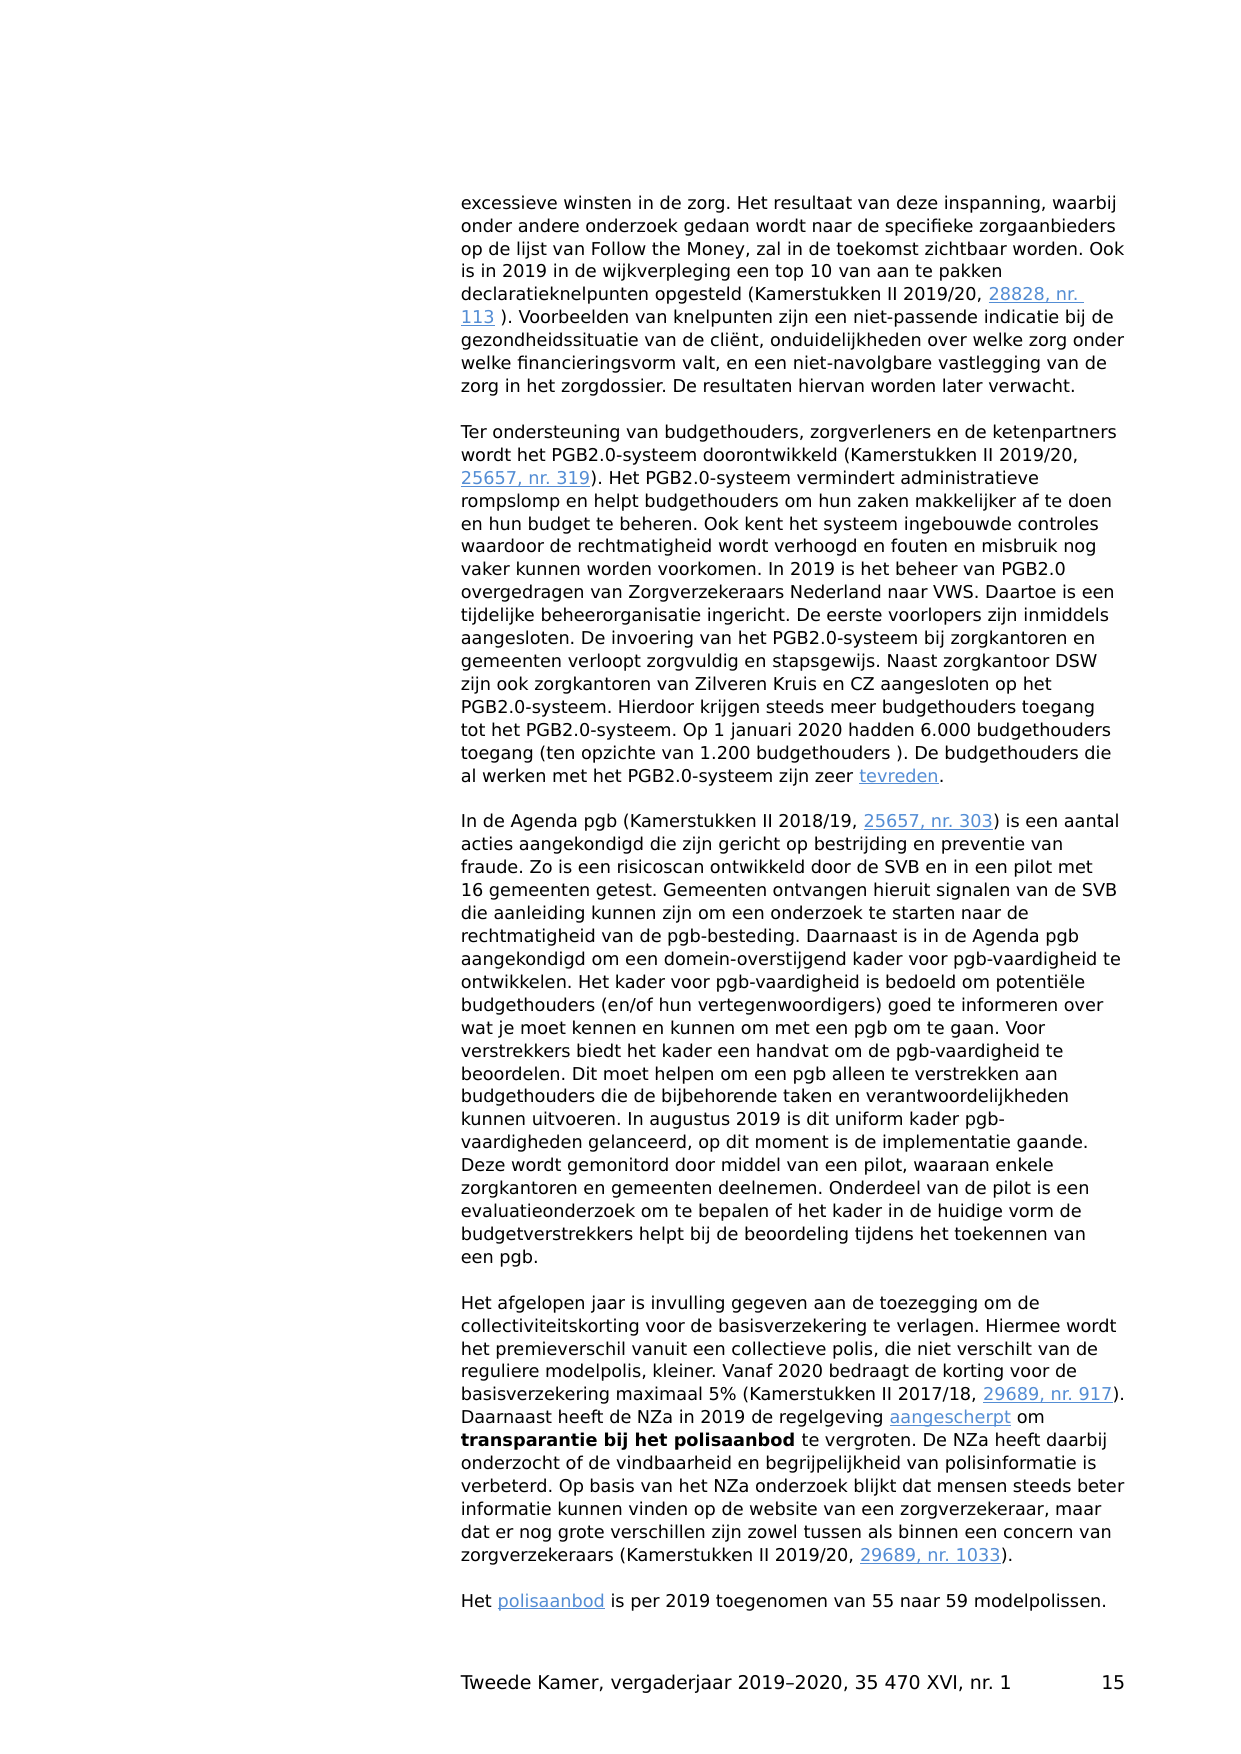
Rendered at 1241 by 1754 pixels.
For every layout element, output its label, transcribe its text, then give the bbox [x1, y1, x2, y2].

text excessieve winsten in de zorg. Het resultaat van deze inspanning, waarbij onder andere onderzoek gedaan wordt naar de specifieke zorgaanbieders op de lijst van Follow the Money, zal in de toekomst zichtbaar worden. Ook is in 2019 in de wijkverpleging een top 10 van aan te pakken declaratieknelpunten opgesteld (Kamerstukken II 2019/20, 28828, nr. 113 ). Voorbeelden van knelpunten zijn een niet-passende indicatie bij de gezondheidssituatie van de cliënt, onduidelijkheden over welke zorg onder welke financieringsvorm valt, en een niet-navolgbare vastlegging van de zorg in het zorgdossier. De resultaten hiervan worden later verwacht. [461, 191, 1125, 397]
text Het polisaanbod is per 2019 toegenomen van 55 naar 59 modelpolissen. [461, 1589, 1125, 1612]
text In de Agenda pgb (Kamerstukken II 2018/19, 25657, nr. 303) is een aantal acties aangekondigd die zijn gericht op bestrijding en preventie van fraude. Zo is een risicoscan ontwikkeld door de SVB en in een pilot met 16 gemeenten getest. Gemeenten ontvangen hieruit signalen van de SVB die aanleiding kunnen zijn om een onderzoek te starten naar de rechtmatigheid van de pgb-besteding. Daarnaast is in de Agenda pgb aangekondigd om een domein-overstijgend kader voor pgb-vaardigheid te ontwikkelen. Het kader voor pgb-vaardigheid is bedoeld om potentiële budgethouders (en/of hun vertegenwoordigers) goed te informeren over wat je moet kennen en kunnen om met een pgb om te gaan. Voor verstrekkers biedt het kader een handvat om de pgb-vaardigheid te beoordelen. Dit moet helpen om een pgb alleen te verstrekken aan budgethouders die de bijbehorende taken en verantwoordelijkheden kunnen uitvoeren. In augustus 2019 is dit uniform kader pgb-vaardigheden gelanceerd, op dit moment is de implementatie gaande. Deze wordt gemonitord door middel van een pilot, waaraan enkele zorgkantoren en gemeenten deelnemen. Onderdeel van de pilot is een evaluatieonderzoek om te bepalen of het kader in de huidige vorm de budgetverstrekkers helpt bij de beoordeling tijdens het toekennen van een pgb. [461, 809, 1125, 1268]
text Het afgelopen jaar is invulling gegeven aan de toezegging om de collectiviteitskorting voor de basisverzekering te verlagen. Hiermee wordt het premieverschil vanuit een collectieve polis, die niet verschilt van de reguliere modelpolis, kleiner. Vanaf 2020 bedraagt de korting voor de basisverzekering maximaal 5% (Kamerstukken II 2017/18, 29689, nr. 917). Daarnaast heeft de NZa in 2019 de regelgeving aangescherpt om transparantie bij het polisaanbod te vergroten. De NZa heeft daarbij onderzocht of de vindbaarheid en begrijpelijkheid van polisinformatie is verbeterd. Op basis van het NZa onderzoek blijkt dat mensen steeds beter informatie kunnen vinden op de website van een zorgverzekeraar, maar dat er nog grote verschillen zijn zowel tussen als binnen een concern van zorgverzekeraars (Kamerstukken II 2019/20, 29689, nr. 1033). [461, 1291, 1125, 1566]
text Ter ondersteuning van budgethouders, zorgverleners en de ketenpartners wordt het PGB2.0-systeem doorontwikkeld (Kamerstukken II 2019/20, 25657, nr. 319). Het PGB2.0-systeem vermindert administratieve rompslomp en helpt budgethouders om hun zaken makkelijker af te doen en hun budget te beheren. Ook kent het systeem ingebouwde controles waardoor de rechtmatigheid wordt verhoogd en fouten en misbruik nog vaker kunnen worden voorkomen. In 2019 is het beheer van PGB2.0 overgedragen van Zorgverzekeraars Nederland naar VWS. Daartoe is een tijdelijke beheerorganisatie ingericht. De eerste voorlopers zijn inmiddels aangesloten. De invoering van het PGB2.0-systeem bij zorgkantoren en gemeenten verloopt zorgvuldig en stapsgewijs. Naast zorgkantoor DSW zijn ook zorgkantoren van Zilveren Kruis en CZ aangesloten op het PGB2.0-systeem. Hierdoor krijgen steeds meer budgethouders toegang tot het PGB2.0-systeem. Op 1 januari 2020 hadden 6.000 budgethouders toegang (ten opzichte van 1.200 budgethouders ). De budgethouders die al werken met het PGB2.0-systeem zijn zeer tevreden. [461, 420, 1125, 787]
